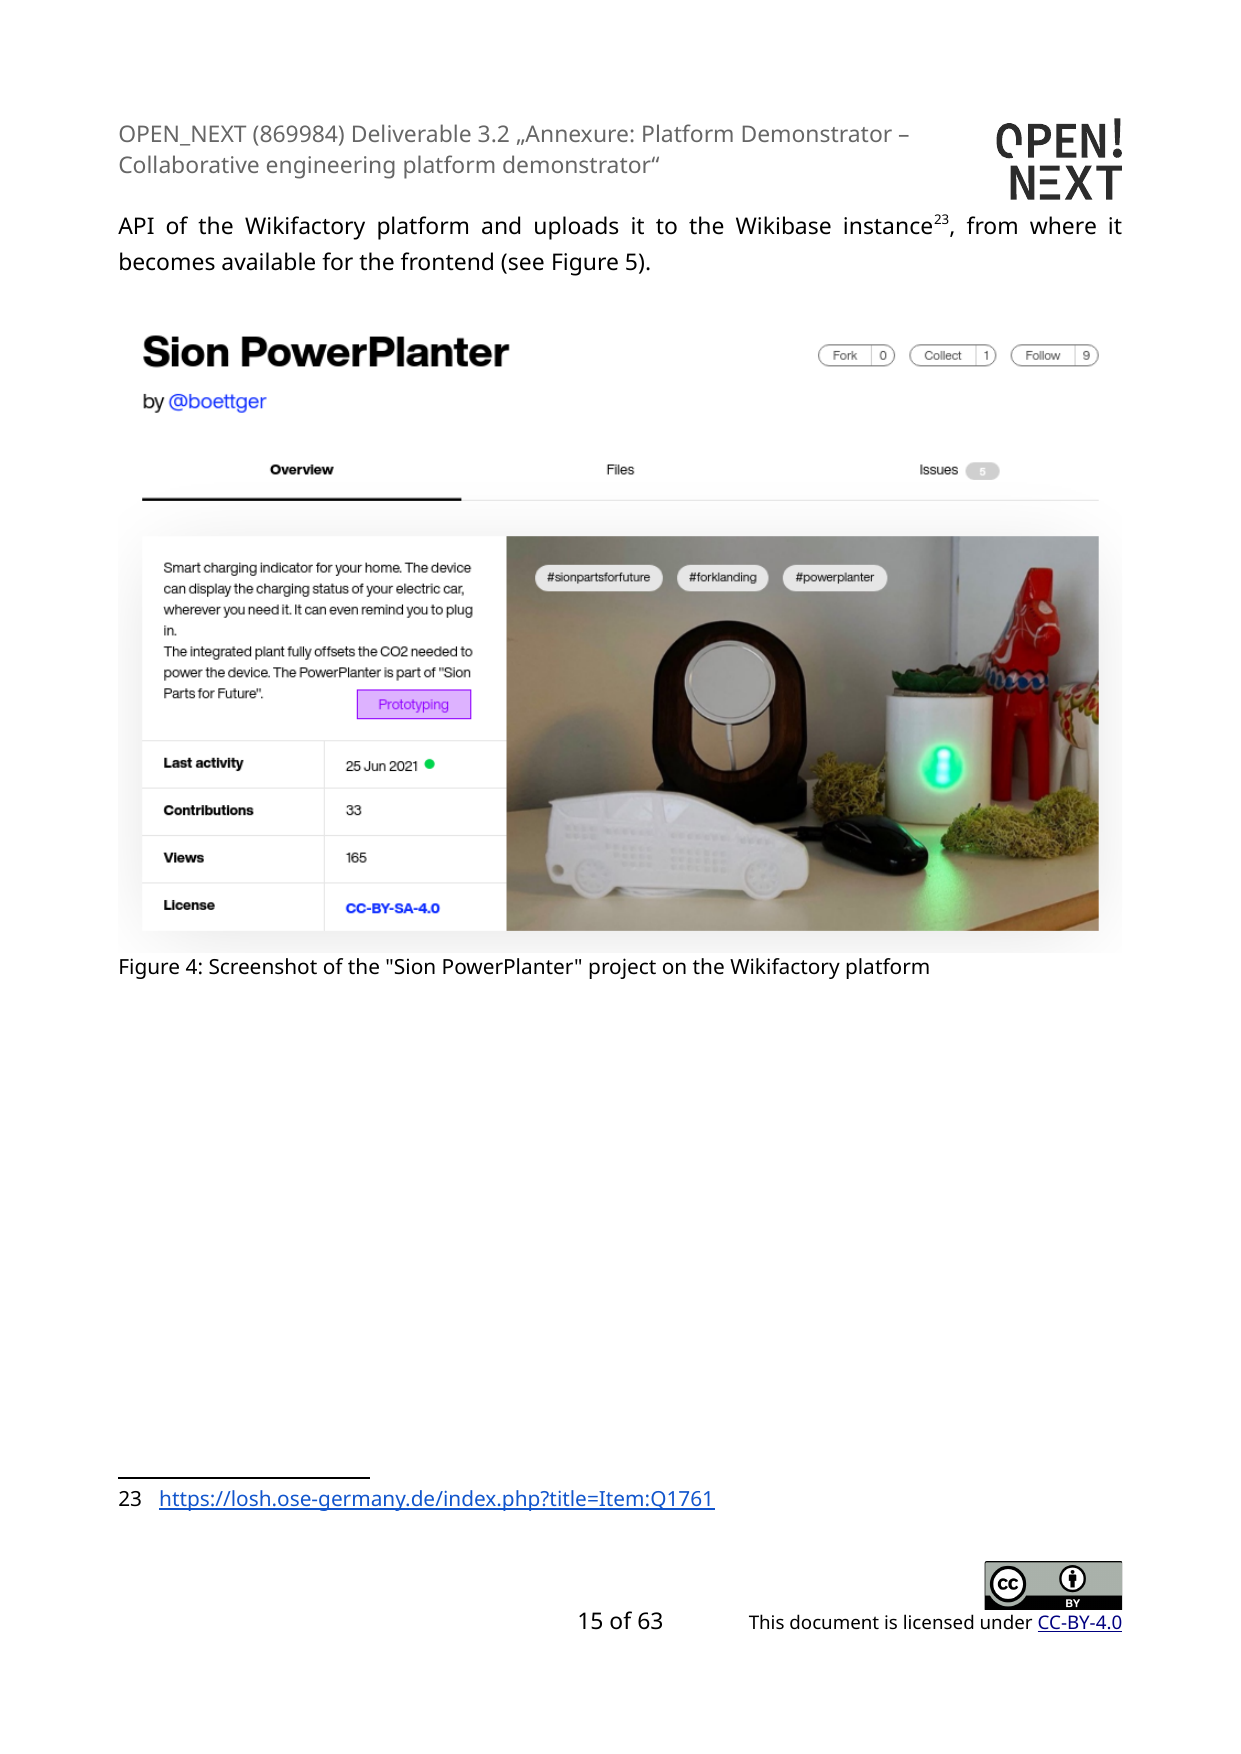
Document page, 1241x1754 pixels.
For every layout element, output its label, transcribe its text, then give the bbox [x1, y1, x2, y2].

text API of the Wikifactory platform and uploads it to the Wikibase instance, from where it becomes available for the frontend (see Figure 5). [118, 210, 1122, 277]
picture [118, 309, 1123, 953]
text Figure 4: Screenshot of the "Sion PowerPlanter" project on the Wikifactory platform [118, 953, 1122, 981]
text https://losh.ose-germany.de/index.php?title=Item:Q1761 [118, 1484, 1122, 1513]
picture [984, 1561, 1123, 1610]
